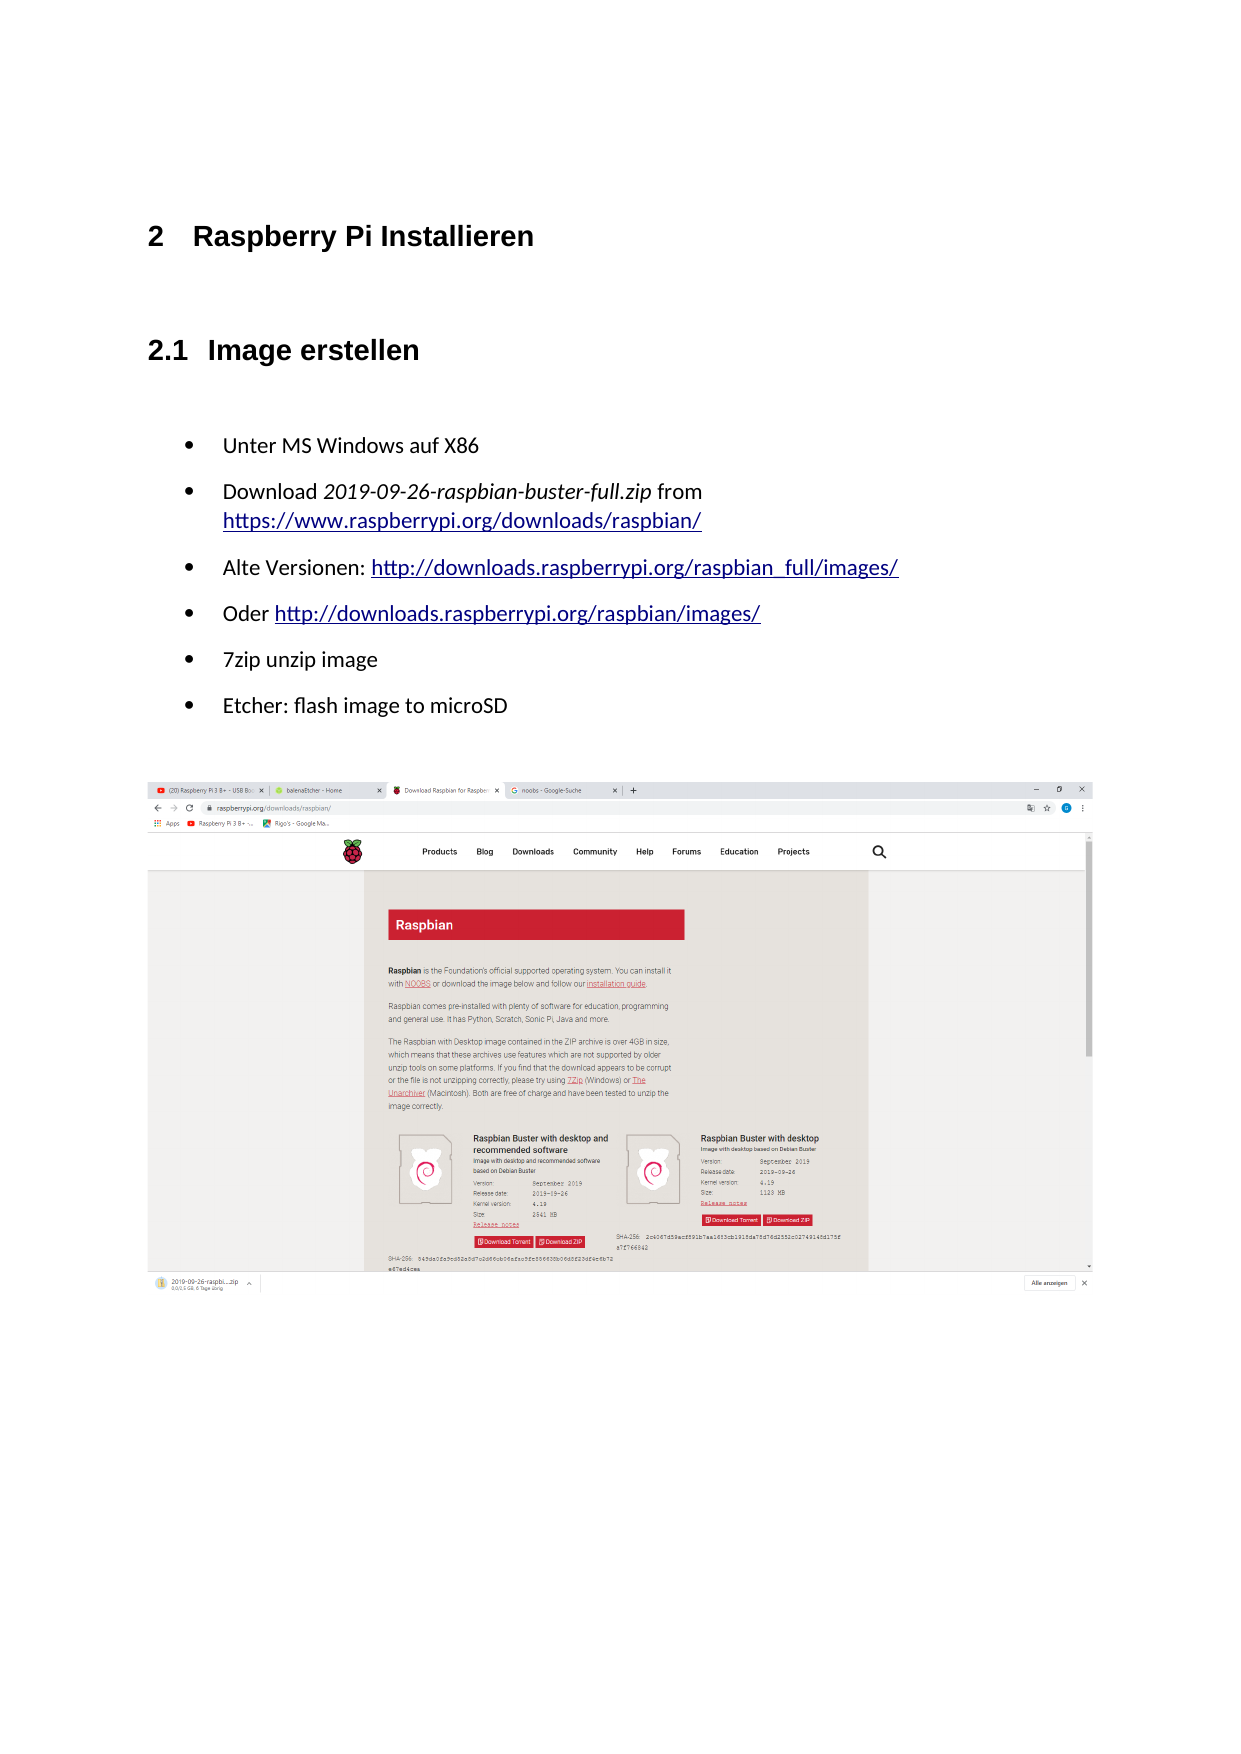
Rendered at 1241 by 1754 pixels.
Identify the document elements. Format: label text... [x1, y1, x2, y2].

list Etcher: flash image to microSD [185, 691, 1093, 719]
list Oder http://downloads.raspberrypi.org/raspbian/images/ [185, 599, 1093, 627]
list 7zip unzip image [185, 645, 1093, 673]
list Alte Versionen: http://downloads.raspberrypi.org/raspbian_full/images/ [185, 553, 1093, 581]
subtitle Image erstellen [148, 333, 1093, 367]
subtitle Raspberry Pi Installieren [148, 219, 1093, 252]
list Unter MS Windows auf X86 [185, 431, 1093, 459]
list Download 2019-09-26-raspbian-buster-full.zip from https://www.raspberrypi.org/downloads/raspbian/ [185, 477, 1093, 534]
